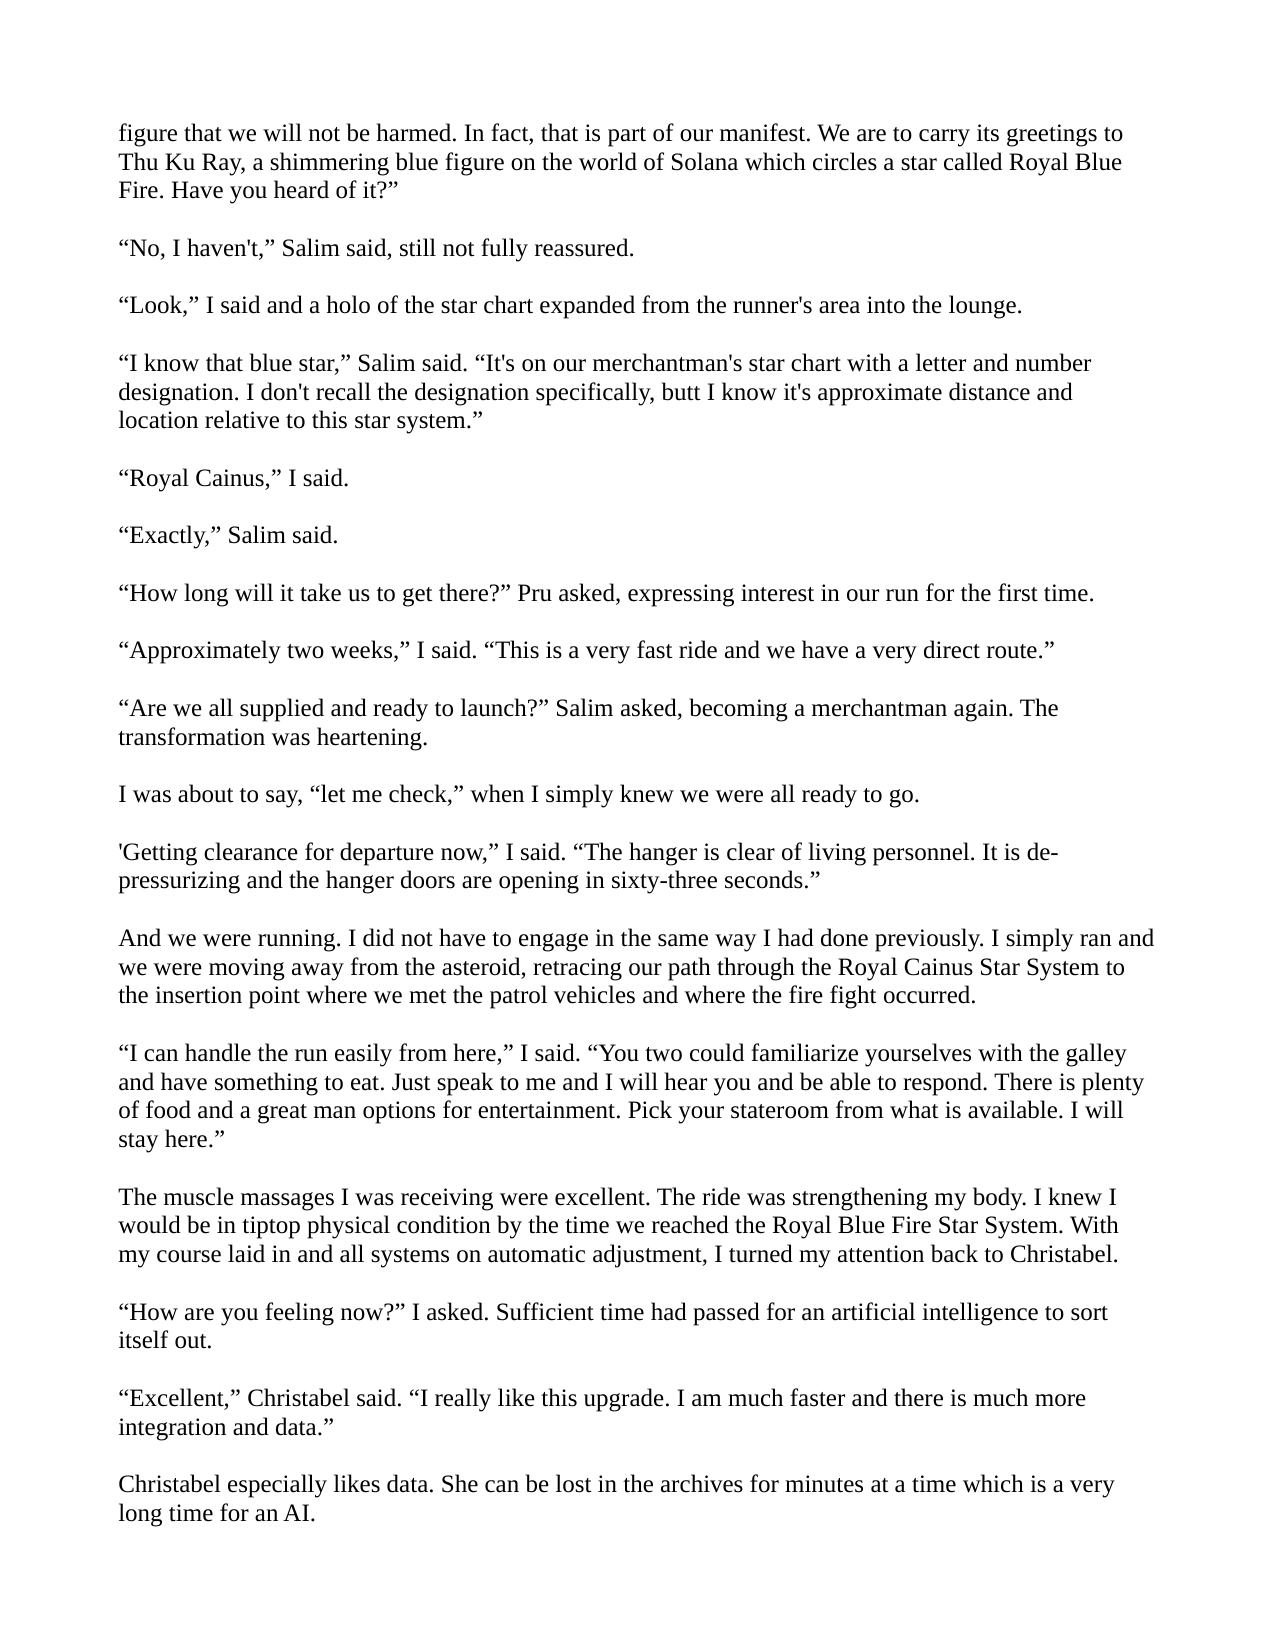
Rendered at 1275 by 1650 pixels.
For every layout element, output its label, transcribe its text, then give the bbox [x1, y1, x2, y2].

text “How are you feeling now?” I asked. Sufficient time had passed for an artificial intelligence to sort itself out. [118, 1297, 1157, 1354]
text “Approximately two weeks,” I said. “This is a very fast ride and we have a very direct route.” [118, 636, 1157, 664]
text figure that we will not be harmed. In fact, that is part of our manifest. We are to carry its greetings to Thu Ku Ray, a shimmering blue figure on the world of Solana which circles a star called Royal Blue Fire. Have you heard of it?” [118, 118, 1157, 204]
text The muscle massages I was receiving were excellent. The ride was strengthening my body. I knew I would be in tiptop physical condition by the time we reached the Royal Blue Fire Star System. With my course laid in and all systems on automatic adjustment, I turned my attention back to Christabel. [118, 1182, 1157, 1268]
text “Are we all supplied and ready to launch?” Salim asked, becoming a merchantman again. The transformation was heartening. [118, 693, 1157, 751]
text And we were running. I did not have to engage in the same way I had done previously. I simply ran and we were moving away from the asteroid, retracing our path through the Royal Cainus Star System to the insertion point where we met the patrol vehicles and where the fire fight occurred. [118, 923, 1157, 1009]
text “Look,” I said and a holo of the star chart expanded from the runner's area into the lounge. [118, 291, 1157, 319]
text Christabel especially likes data. She can be lost in the archives for minutes at a time which is a very long time for an AI. [118, 1469, 1157, 1527]
text I was about to say, “let me check,” when I simply knew we were all ready to go. [118, 779, 1157, 808]
text “I know that blue star,” Salim said. “It's on our merchantman's star chart with a letter and number designation. I don't recall the designation specifically, butt I know it's approximate distance and location relative to this star system.” [118, 348, 1157, 434]
text “How long will it take us to get there?” Pru asked, expressing interest in our run for the first time. [118, 578, 1157, 607]
text “Royal Cainus,” I said. [118, 463, 1157, 492]
text “Exactly,” Salim said. [118, 521, 1157, 549]
text 'Getting clearance for departure now,” I said. “The hanger is clear of living personnel. It is de-pressurizing and the hanger doors are opening in sixty-three seconds.” [118, 837, 1157, 894]
text “I can handle the run easily from here,” I said. “You two could familiarize yourselves with the galley and have something to eat. Just speak to me and I will hear you and be able to respond. There is plenty of food and a great man options for entertainment. Pick your stateroom from what is available. I will stay here.” [118, 1038, 1157, 1153]
text “Excellent,” Christabel said. “I really like this upgrade. I am much faster and there is much more integration and data.” [118, 1383, 1157, 1441]
text “No, I haven't,” Salim said, still not fully reassured. [118, 233, 1157, 262]
